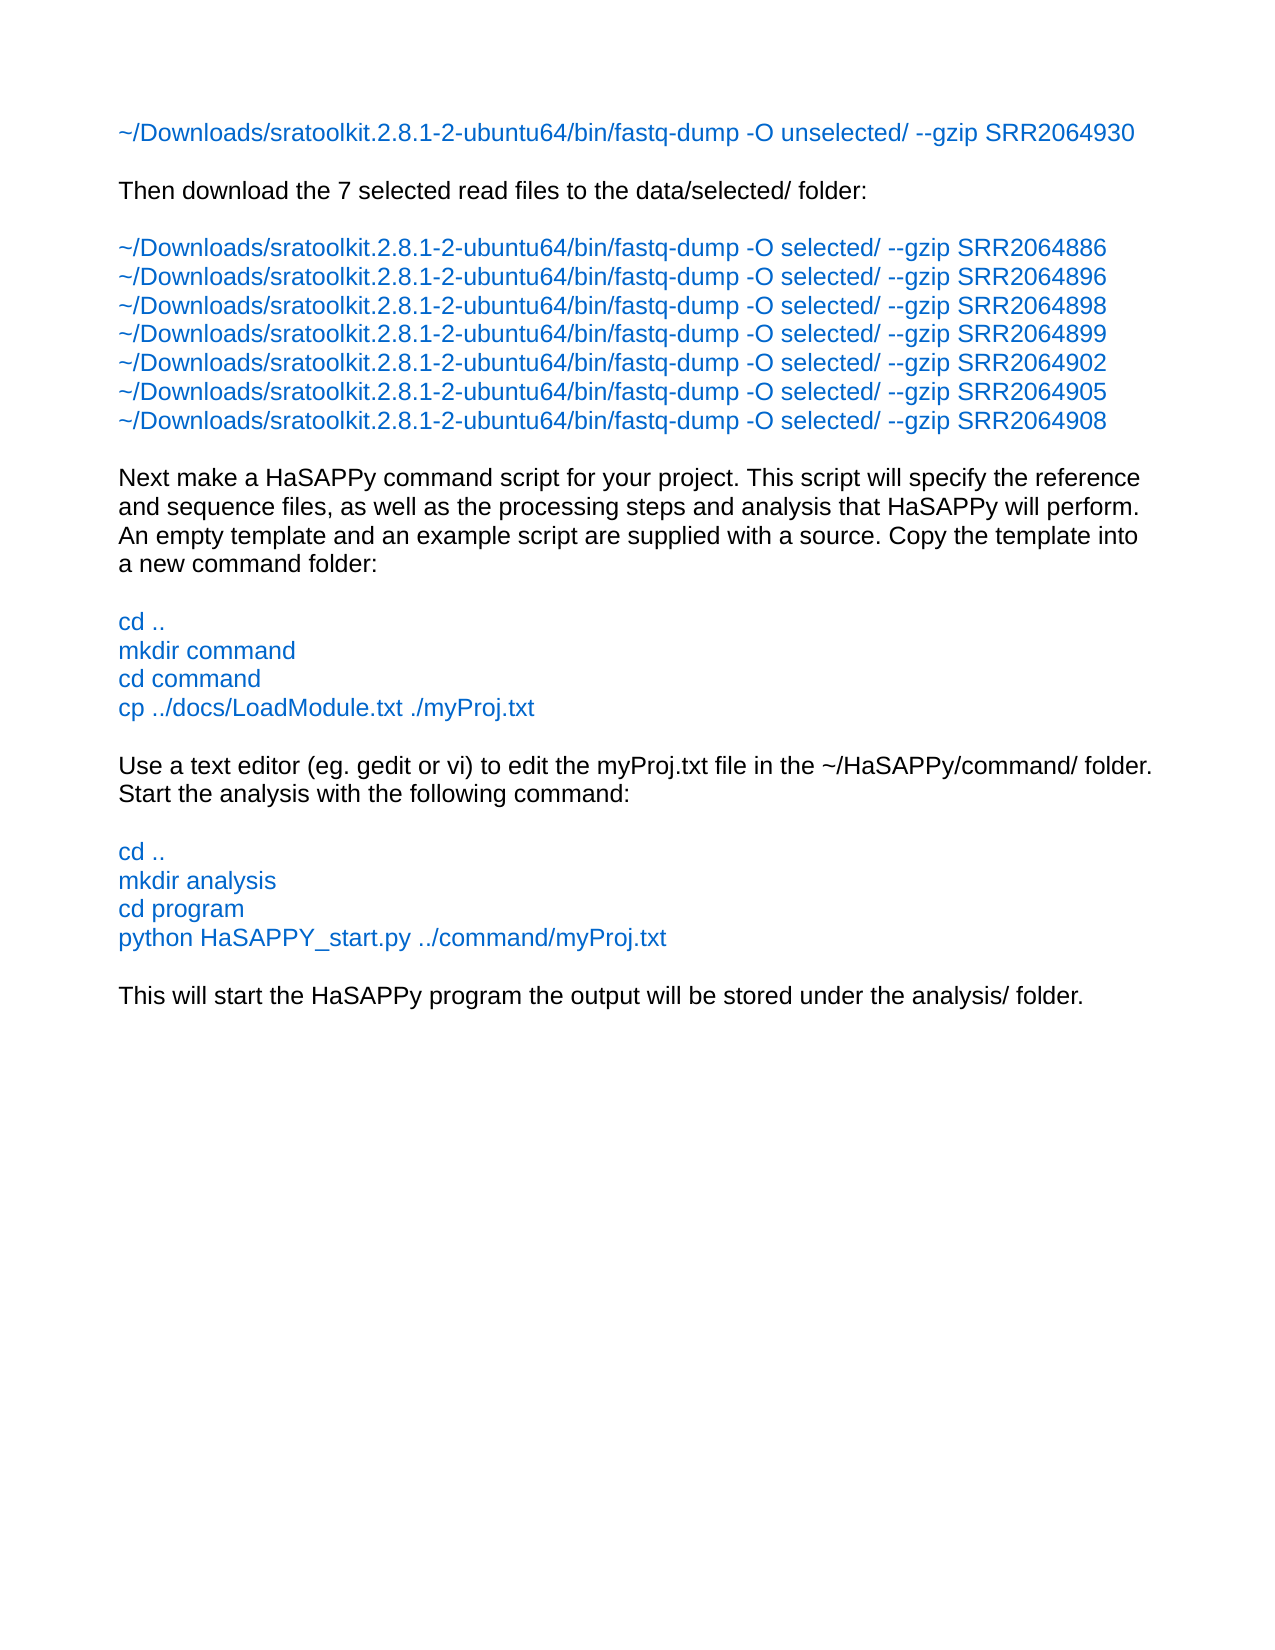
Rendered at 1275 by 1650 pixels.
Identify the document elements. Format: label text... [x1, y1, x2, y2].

text Next make a HaSAPPy command script for your project. This script will specify the reference and sequence files, as well as the processing steps and analysis that HaSAPPy will perform. An empty template and an example script are supplied with a source. Copy the template into a new command folder: [118, 463, 1157, 578]
text cd .. [118, 607, 1157, 636]
text Then download the 7 selected read files to the data/selected/ folder: [118, 176, 1157, 204]
text cd command [118, 664, 1157, 693]
text mkdir command [118, 636, 1157, 664]
text ~/Downloads/sratoolkit.2.8.1-2-ubuntu64/bin/fastq-dump -O unselected/ --gzip SRR2064930 [118, 118, 1157, 147]
text ~/Downloads/sratoolkit.2.8.1-2-ubuntu64/bin/fastq-dump -O selected/ --gzip SRR2064908 [118, 406, 1157, 434]
text cd .. [118, 837, 1157, 866]
text python HaSAPPY_start.py ../command/myProj.txt [118, 923, 1157, 952]
text ~/Downloads/sratoolkit.2.8.1-2-ubuntu64/bin/fastq-dump -O selected/ --gzip SRR2064902 [118, 348, 1157, 377]
text ~/Downloads/sratoolkit.2.8.1-2-ubuntu64/bin/fastq-dump -O selected/ --gzip SRR2064896 [118, 262, 1157, 291]
text ~/Downloads/sratoolkit.2.8.1-2-ubuntu64/bin/fastq-dump -O selected/ --gzip SRR2064886 [118, 233, 1157, 262]
text ~/Downloads/sratoolkit.2.8.1-2-ubuntu64/bin/fastq-dump -O selected/ --gzip SRR2064898 [118, 291, 1157, 319]
text ~/Downloads/sratoolkit.2.8.1-2-ubuntu64/bin/fastq-dump -O selected/ --gzip SRR2064905 [118, 377, 1157, 406]
text Start the analysis with the following command: [118, 779, 1157, 808]
text mkdir analysis [118, 866, 1157, 894]
text ~/Downloads/sratoolkit.2.8.1-2-ubuntu64/bin/fastq-dump -O selected/ --gzip SRR2064899 [118, 319, 1157, 348]
text cd program [118, 894, 1157, 923]
text Use a text editor (eg. gedit or vi) to edit the myProj.txt file in the ~/HaSAPPy/command/ folder. [118, 751, 1157, 779]
text cp ../docs/LoadModule.txt ./myProj.txt [118, 693, 1157, 722]
text This will start the HaSAPPy program the output will be stored under the analysis/ folder. [118, 981, 1157, 1009]
